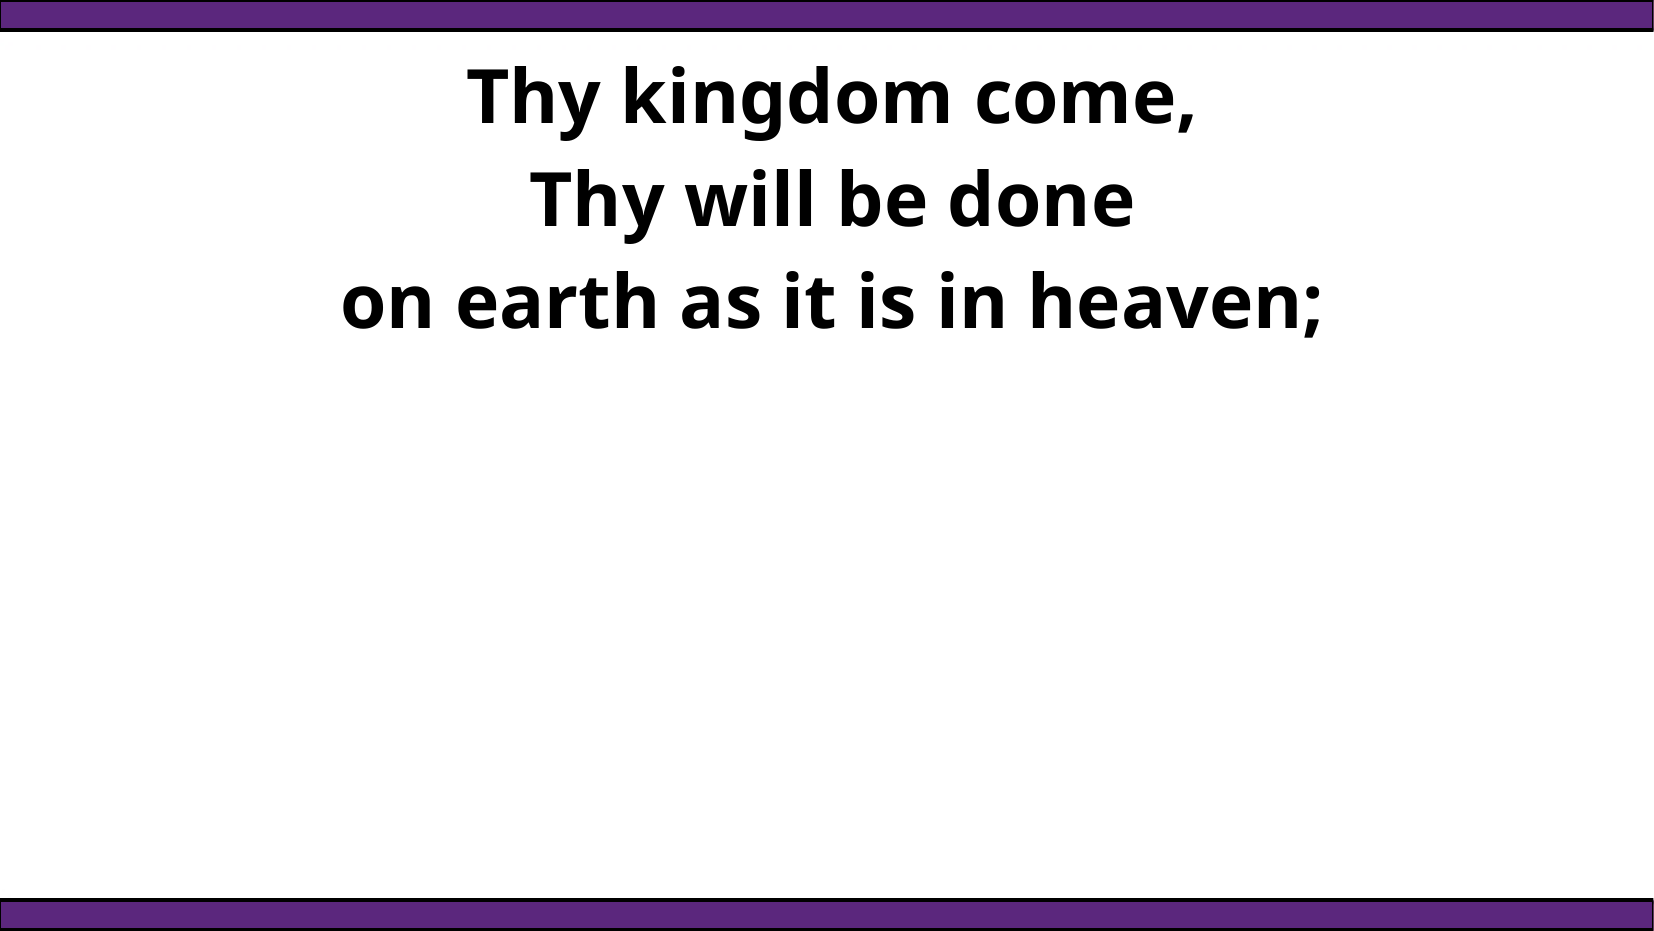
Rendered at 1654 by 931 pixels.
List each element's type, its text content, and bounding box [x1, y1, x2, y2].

text_box [0, 900, 1654, 931]
text_box Thy kingdom come, Thy will be done on earth as it is in heaven; [52, 36, 1613, 351]
text_box [0, 0, 1654, 31]
picture [0, 31, 1654, 900]
